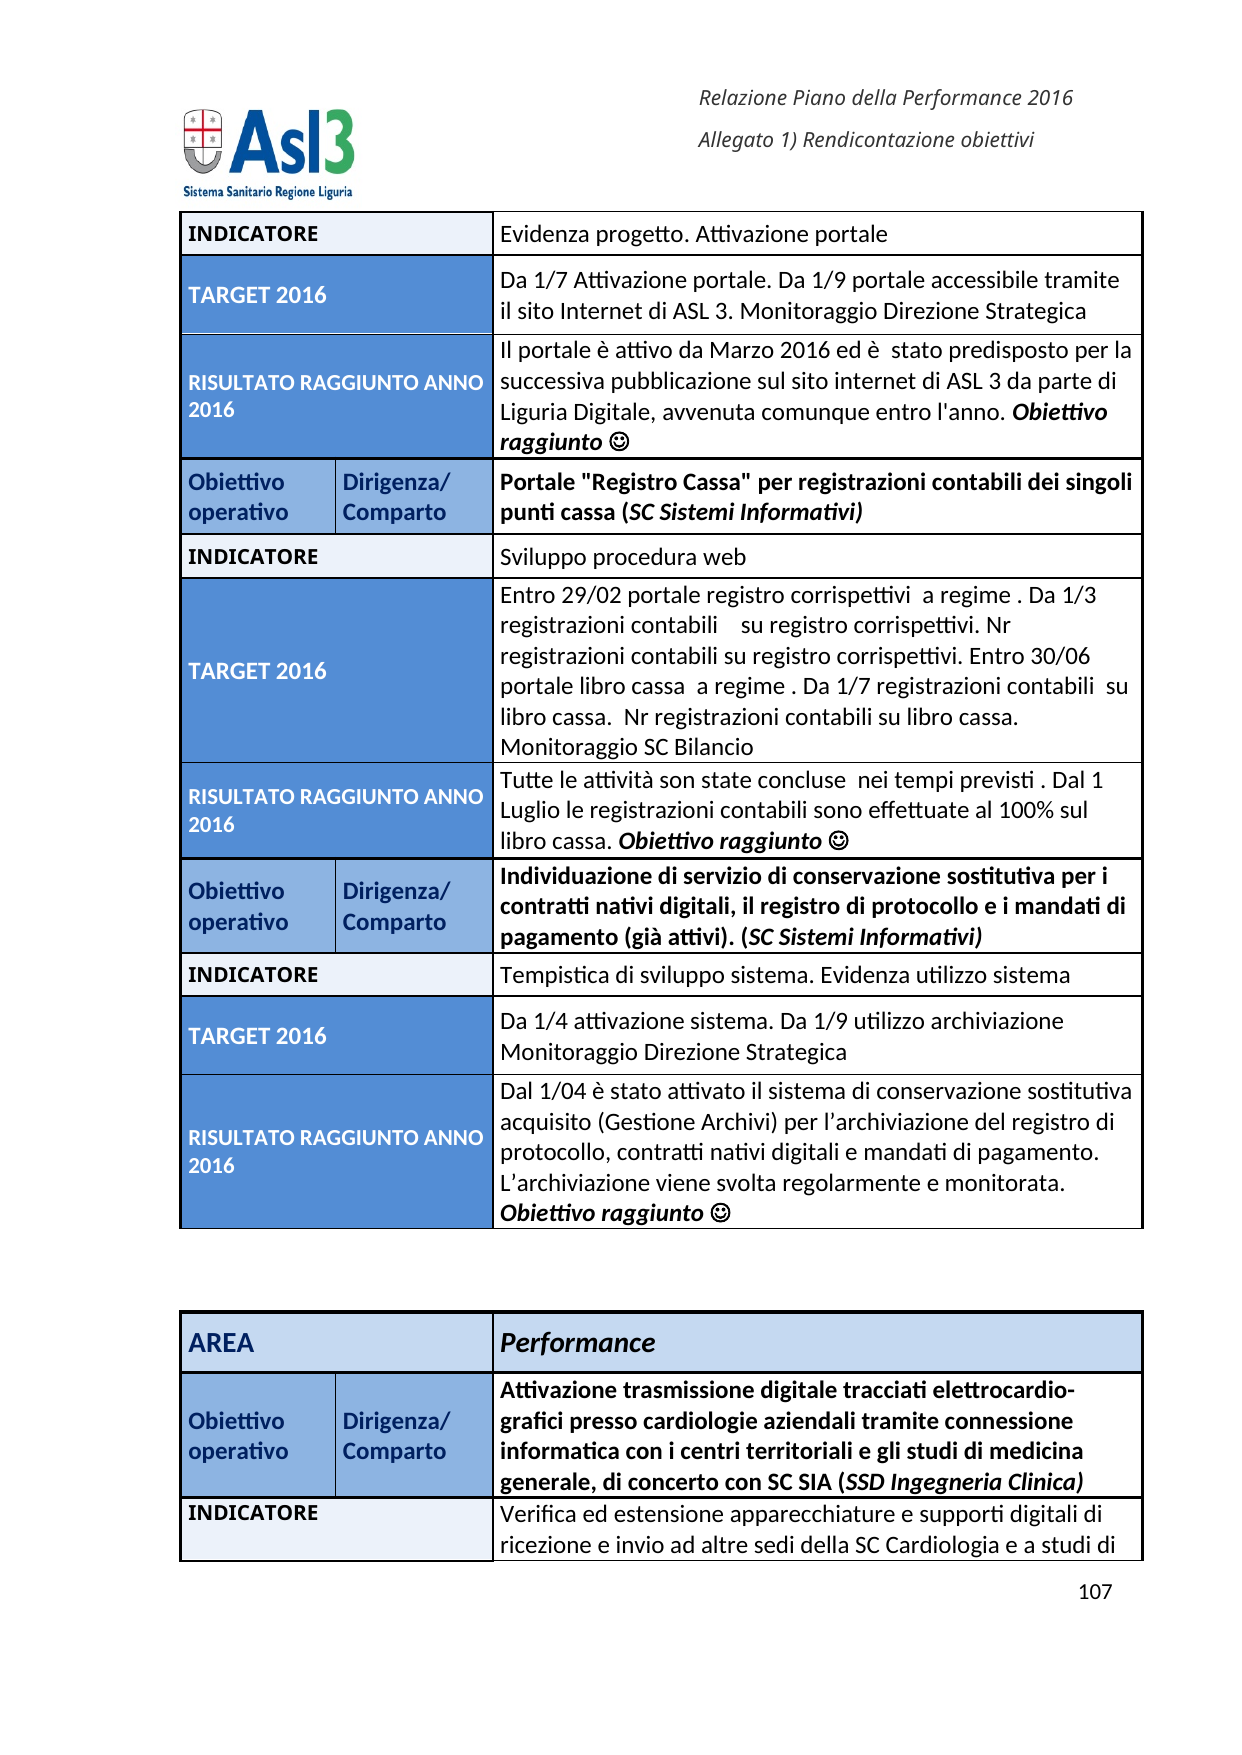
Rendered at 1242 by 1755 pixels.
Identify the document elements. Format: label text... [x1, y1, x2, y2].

table_cell Portale "Registro Cassa" per registrazioni contabili dei singoli punti cassa (SC Sistemi Informativi) [494, 460, 1141, 533]
table_cell RISULTATO RAGGIUNTO ANNO 2016 [182, 763, 492, 857]
table_cell Obiettivo operativo [182, 1374, 335, 1496]
table_cell INDICATORE [182, 535, 492, 577]
table_cell INDICATORE [182, 954, 492, 995]
table_cell RISULTATO RAGGIUNTO ANNO 2016 [182, 1075, 492, 1228]
table_cell Dirigenza/ Comparto [336, 1374, 492, 1496]
table_cell Dal 1/04 è stato attivato il sistema di conservazione sostitutiva acquisito (Gestione Archivi) per l’archiviazione del registro di protocollo, contratti nativi digitali e mandati di pagamento. L’archiviazione viene svolta regolarmente e monitorata. Obiettivo raggiunto  [494, 1075, 1141, 1228]
table_cell INDICATORE [182, 213, 492, 254]
table_cell Dirigenza/ Comparto [336, 860, 492, 952]
table_cell TARGET 2016 [182, 579, 335, 762]
table_cell [335, 997, 492, 1074]
table_cell Individuazione di servizio di conservazione sostitutiva per i contratti nativi digitali, il registro di protocollo e i mandati di pagamento (già attivi). (SC Sistemi Informativi) [494, 860, 1141, 952]
table_cell Tempistica di sviluppo sistema. Evidenza utilizzo sistema [494, 954, 1141, 995]
table_cell Dirigenza/ Comparto [336, 460, 492, 533]
table_cell Da 1/7 Attivazione portale. Da 1/9 portale accessibile tramite il sito Internet di ASL 3. Monitoraggio Direzione Strategica [494, 256, 1141, 333]
table_cell TARGET 2016 [182, 256, 335, 333]
table_header AREA [182, 1314, 492, 1371]
table_cell [335, 579, 492, 762]
table_cell Entro 29/02 portale registro corrispettivi a regime . Da 1/3 registrazioni contabili su registro corrispettivi. Nr registrazioni contabili su registro corrispettivi. Entro 30/06 portale libro cassa a regime . Da 1/7 registrazioni contabili su libro cassa. Nr registrazioni contabili su libro cassa. Monitoraggio SC Bilancio [494, 579, 1141, 762]
table_cell Il portale è attivo da Marzo 2016 ed è stato predisposto per la successiva pubblicazione sul sito internet di ASL 3 da parte di Liguria Digitale, avvenuta comunque entro l'anno. Obiettivo raggiunto  [494, 335, 1141, 457]
table_cell RISULTATO RAGGIUNTO ANNO 2016 [182, 335, 492, 457]
table_cell Sviluppo procedura web [494, 535, 1141, 577]
table_cell Da 1/4 attivazione sistema. Da 1/9 utilizzo archiviazione Monitoraggio Direzione Strategica [494, 997, 1141, 1074]
table_header Performance [494, 1314, 1141, 1371]
table_cell Obiettivo operativo [182, 860, 335, 952]
table_cell Obiettivo operativo [182, 460, 335, 533]
table_cell TARGET 2016 [182, 997, 335, 1074]
table_cell [335, 256, 492, 333]
table_cell Tutte le attività son state concluse nei tempi previsti . Dal 1 Luglio le registrazioni contabili sono effettuate al 100% sul libro cassa. Obiettivo raggiunto  [494, 763, 1141, 857]
table_cell Verifica ed estensione apparecchiature e supporti digitali di ricezione e invio ad altre sedi della SC Cardiologia e a studi di [494, 1499, 1141, 1559]
table_cell Evidenza progetto. Attivazione portale [494, 212, 1141, 254]
table_cell INDICATORE [182, 1499, 492, 1559]
table_cell Attivazione trasmissione digitale tracciati elettrocardio-grafici presso cardiologie aziendali tramite connessione informatica con i centri territoriali e gli studi di medicina generale, di concerto con SC SIA (SSD Ingegneria Clinica) [494, 1374, 1141, 1496]
